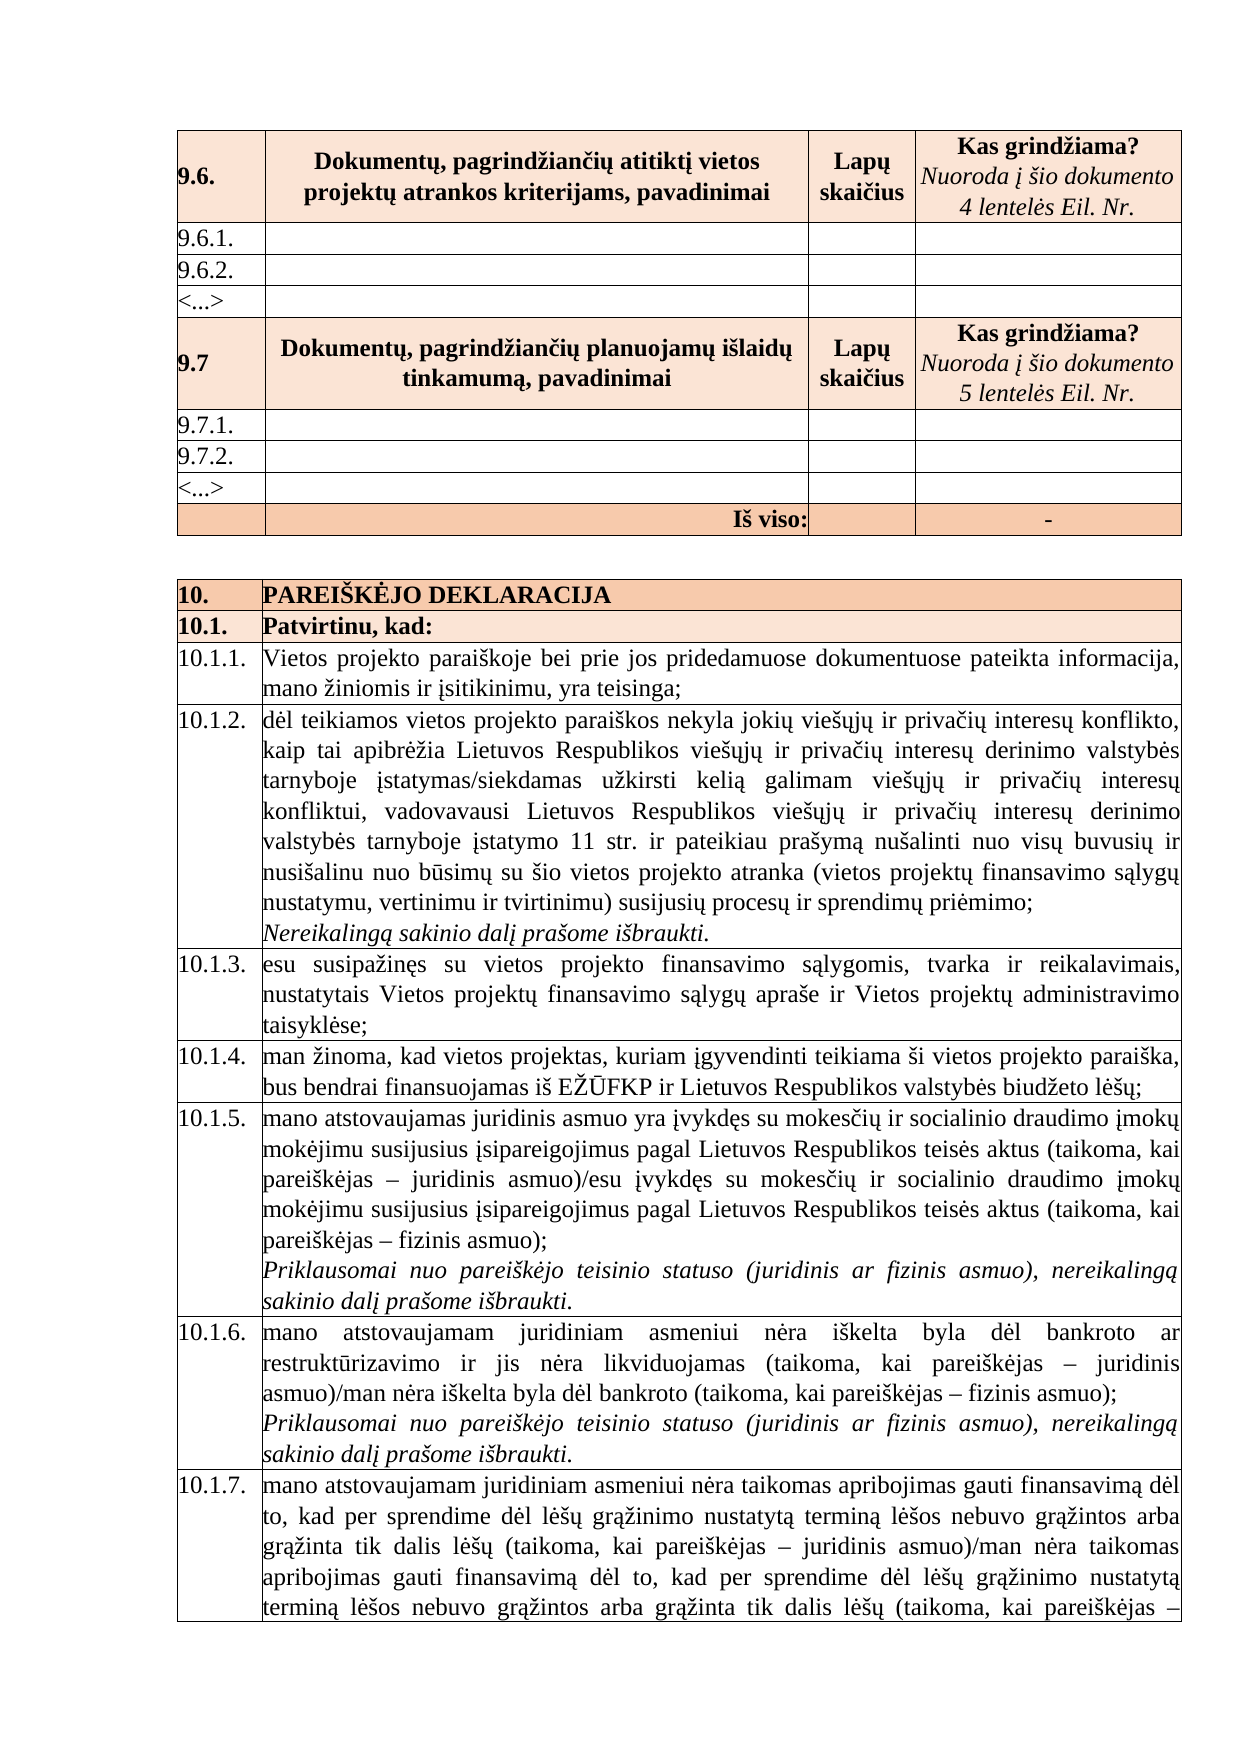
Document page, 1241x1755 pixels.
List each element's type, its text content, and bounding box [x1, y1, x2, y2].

table_cell [916, 441, 1181, 472]
table_cell [809, 504, 915, 535]
table_cell 9.7.1. [178, 410, 265, 440]
table_cell Kas grindžiama? Nuoroda į šio dokumento 5 lentelės Eil. Nr. [916, 318, 1181, 409]
table_cell <...> [178, 473, 265, 503]
table_cell Patvirtinu, kad: [263, 611, 1181, 642]
table_cell 10.1.7. [178, 1470, 262, 1621]
table_cell 9.6.1. [178, 223, 265, 254]
table_cell [266, 255, 808, 285]
table_cell [809, 223, 915, 254]
table_cell [809, 473, 915, 503]
table_cell Dokumentų, pagrindžiančių atitiktį vietos projektų atrankos kriterijams, pavadinimai [266, 131, 808, 222]
table_cell [809, 286, 915, 317]
table_cell esu susipažinęs su vietos projekto finansavimo sąlygomis, tvarka ir reikalavimais, nustatytais Vietos projektų finansavimo sąlygų apraše ir Vietos projektų administravimo taisyklėse; [263, 949, 1181, 1040]
table_cell mano atstovaujamam juridiniam asmeniui nėra taikomas apribojimas gauti finansavimą dėl to, kad per sprendime dėl lėšų grąžinimo nustatytą terminą lėšos nebuvo grąžintos arba grąžinta tik dalis lėšų (taikoma, kai pareiškėjas – juridinis asmuo)/man nėra taikomas apribojimas gauti finansavimą dėl to, kad per sprendime dėl lėšų grąžinimo nustatytą terminą lėšos nebuvo grąžintos arba grąžinta tik dalis lėšų (taikoma, kai pareiškėjas – [263, 1470, 1181, 1621]
table_cell <...> [178, 286, 265, 317]
table_cell 10.1.4. [178, 1041, 262, 1102]
table_cell [266, 223, 808, 254]
table_cell [809, 410, 915, 440]
table_cell 10.1.5. [178, 1103, 262, 1316]
table_cell 10.1.1. [178, 643, 262, 704]
table_cell 9.7 [178, 318, 265, 409]
table_cell Iš viso: [266, 504, 808, 535]
table_cell Lapų skaičius [809, 131, 915, 222]
table_cell [916, 473, 1181, 503]
table_cell [916, 410, 1181, 440]
table_cell 10.1.3. [178, 949, 262, 1040]
table_cell [266, 473, 808, 503]
table_header PAREIŠKĖJO DEKLARACIJA [263, 580, 1181, 610]
table_cell 9.6. [178, 131, 265, 222]
table_cell [916, 286, 1181, 317]
table_cell [266, 441, 808, 472]
table_cell - [916, 504, 1181, 535]
table_cell man žinoma, kad vietos projektas, kuriam įgyvendinti teikiama ši vietos projekto paraiška, bus bendrai finansuojamas iš EŽŪFKP ir Lietuvos Respublikos valstybės biudžeto lėšų; [263, 1041, 1181, 1102]
table_cell 10.1.2. [178, 705, 262, 948]
table_header 10. [178, 580, 262, 610]
table_cell Vietos projekto paraiškoje bei prie jos pridedamuose dokumentuose pateikta informacija, mano žiniomis ir įsitikinimu, yra teisinga; [263, 643, 1181, 704]
table_cell [266, 286, 808, 317]
table_cell [809, 441, 915, 472]
table_cell Kas grindžiama? Nuoroda į šio dokumento 4 lentelės Eil. Nr. [916, 131, 1181, 222]
table_cell [266, 410, 808, 440]
table_cell Dokumentų, pagrindžiančių planuojamų išlaidų tinkamumą, pavadinimai [266, 318, 808, 409]
table_cell [916, 255, 1181, 285]
table_cell [916, 223, 1181, 254]
table_cell Lapų skaičius [809, 318, 915, 409]
table_cell [178, 504, 265, 535]
table_cell mano atstovaujamam juridiniam asmeniui nėra iškelta byla dėl bankroto ar restruktūrizavimo ir jis nėra likviduojamas (taikoma, kai pareiškėjas – juridinis asmuo)/man nėra iškelta byla dėl bankroto (taikoma, kai pareiškėjas – fizinis asmuo); Priklausomai nuo pareiškėjo teisinio statuso (juridinis ar fizinis asmuo), nereikalingą sakinio dalį prašome išbraukti. [263, 1317, 1181, 1469]
table_cell dėl teikiamos vietos projekto paraiškos nekyla jokių viešųjų ir privačių interesų konflikto, kaip tai apibrėžia Lietuvos Respublikos viešųjų ir privačių interesų derinimo valstybės tarnyboje įstatymas/siekdamas užkirsti kelią galimam viešųjų ir privačių interesų konfliktui, vadovavausi Lietuvos Respublikos viešųjų ir privačių interesų derinimo valstybės tarnyboje įstatymo 11 str. ir pateikiau prašymą nušalinti nuo visų buvusių ir nusišalinu nuo būsimų su šio vietos projekto atranka (vietos projektų finansavimo sąlygų nustatymu, vertinimu ir tvirtinimu) susijusių procesų ir sprendimų priėmimo; Nereikalingą sakinio dalį prašome išbraukti. [263, 705, 1181, 948]
table_cell 10.1.6. [178, 1317, 262, 1469]
table_cell 9.7.2. [178, 441, 265, 472]
table_cell 10.1. [178, 611, 262, 642]
table_cell 9.6.2. [178, 255, 265, 285]
table_cell [809, 255, 915, 285]
table_cell mano atstovaujamas juridinis asmuo yra įvykdęs su mokesčių ir socialinio draudimo įmokų mokėjimu susijusius įsipareigojimus pagal Lietuvos Respublikos teisės aktus (taikoma, kai pareiškėjas – juridinis asmuo)/esu įvykdęs su mokesčių ir socialinio draudimo įmokų mokėjimu susijusius įsipareigojimus pagal Lietuvos Respublikos teisės aktus (taikoma, kai pareiškėjas – fizinis asmuo); Priklausomai nuo pareiškėjo teisinio statuso (juridinis ar fizinis asmuo), nereikalingą sakinio dalį prašome išbraukti. [263, 1103, 1181, 1316]
